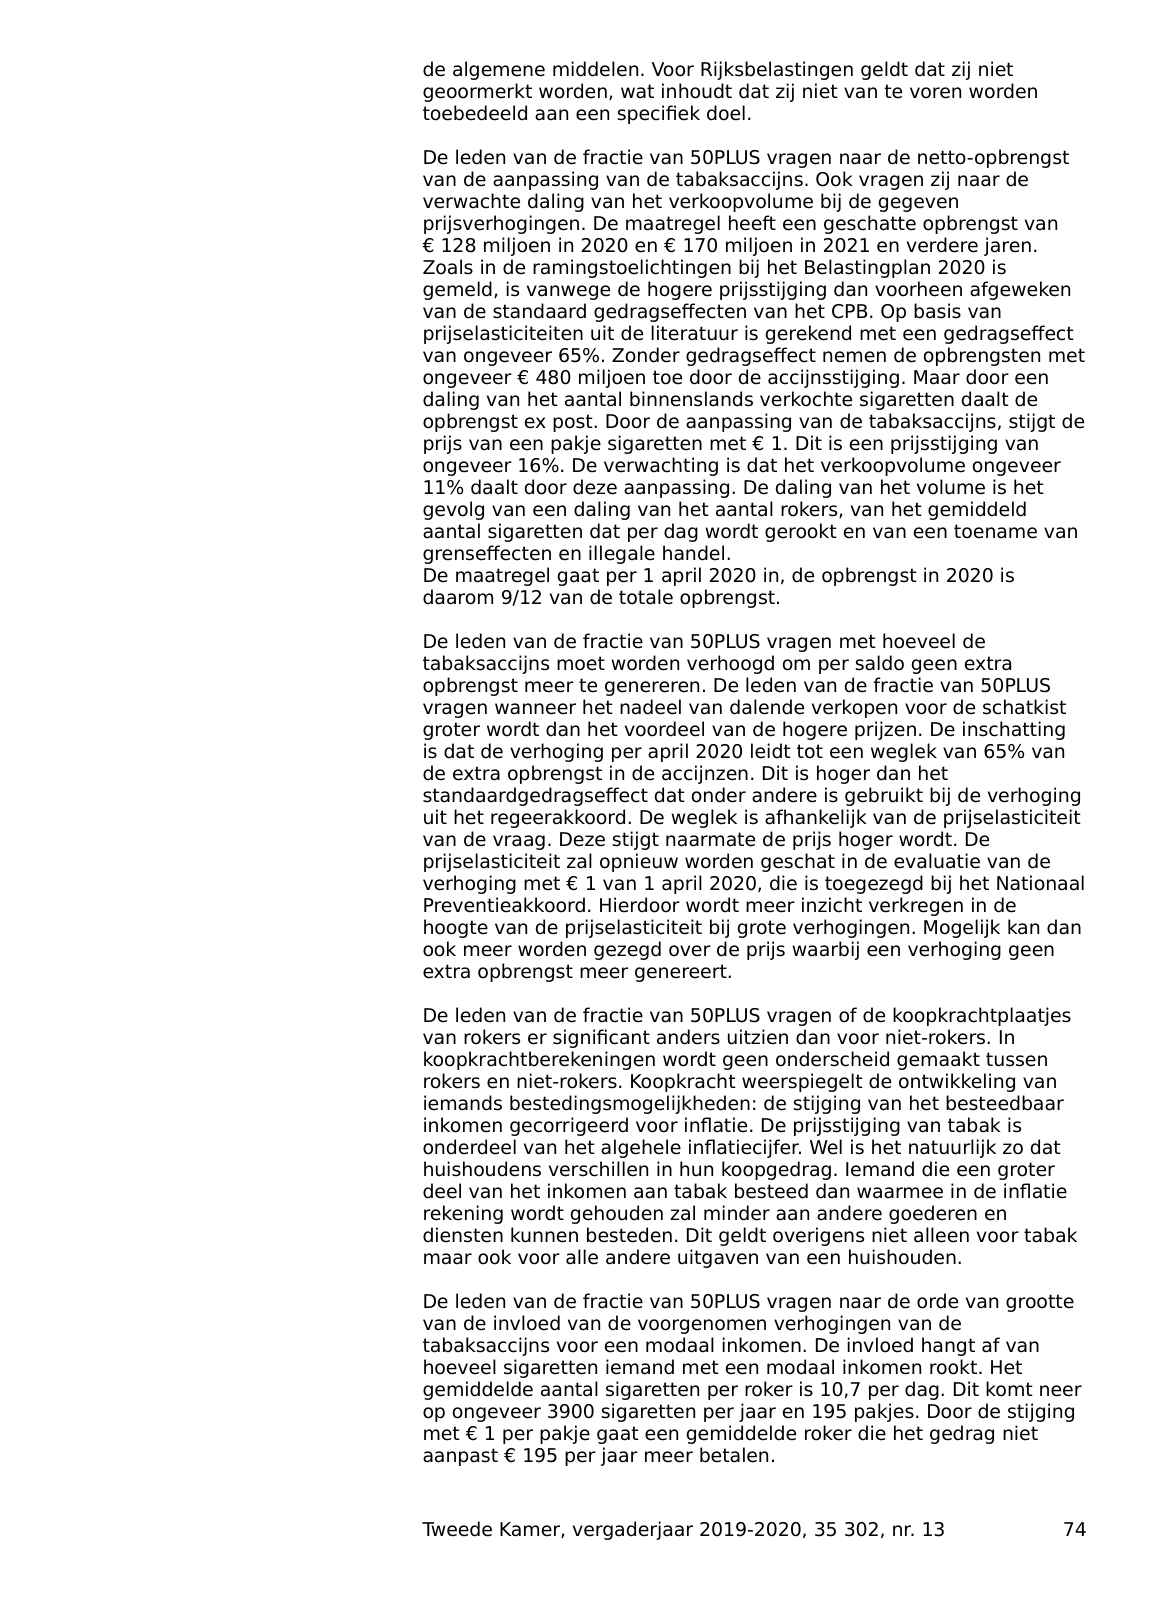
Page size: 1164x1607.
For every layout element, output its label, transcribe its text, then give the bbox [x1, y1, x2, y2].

text De leden van de fractie van 50PLUS vragen met hoeveel de tabaksaccijns moet worden verhoogd om per saldo geen extra opbrengst meer te genereren. De leden van de fractie van 50PLUS vragen wanneer het nadeel van dalende verkopen voor de schatkist groter wordt dan het voordeel van de hogere prijzen. De inschatting is dat de verhoging per april 2020 leidt tot een weglek van 65% van de extra opbrengst in de accijnzen. Dit is hoger dan het standaardgedragseffect dat onder andere is gebruikt bij de verhoging uit het regeerakkoord. De weglek is afhankelijk van de prijselasticiteit van de vraag. Deze stijgt naarmate de prijs hoger wordt. De prijselasticiteit zal opnieuw worden geschat in de evaluatie van de verhoging met € 1 van 1 april 2020, die is toegezegd bij het Nationaal Preventieakkoord. Hierdoor wordt meer inzicht verkregen in de hoogte van de prijselasticiteit bij grote verhogingen. Mogelijk kan dan ook meer worden gezegd over de prijs waarbij een verhoging geen extra opbrengst meer genereert. [422, 631, 1087, 983]
text De maatregel gaat per 1 april 2020 in, de opbrengst in 2020 is daarom 9/12 van de totale opbrengst. [422, 565, 1087, 609]
text De leden van de fractie van 50PLUS vragen of de koopkrachtplaatjes van rokers er significant anders uitzien dan voor niet-rokers. In koopkrachtberekeningen wordt geen onderscheid gemaakt tussen rokers en niet-rokers. Koopkracht weerspiegelt de ontwikkeling van iemands bestedingsmogelijkheden: de stijging van het besteedbaar inkomen gecorrigeerd voor inflatie. De prijsstijging van tabak is onderdeel van het algehele inflatiecijfer. Wel is het natuurlijk zo dat huishoudens verschillen in hun koopgedrag. Iemand die een groter deel van het inkomen aan tabak besteed dan waarmee in de inflatie rekening wordt gehouden zal minder aan andere goederen en diensten kunnen besteden. Dit geldt overigens niet alleen voor tabak maar ook voor alle andere uitgaven van een huishouden. [422, 1005, 1087, 1268]
text De leden van de fractie van 50PLUS vragen naar de orde van grootte van de invloed van de voorgenomen verhogingen van de tabaksaccijns voor een modaal inkomen. De invloed hangt af van hoeveel sigaretten iemand met een modaal inkomen rookt. Het gemiddelde aantal sigaretten per roker is 10,7 per dag. Dit komt neer op ongeveer 3900 sigaretten per jaar en 195 pakjes. Door de stijging met € 1 per pakje gaat een gemiddelde roker die het gedrag niet aanpast € 195 per jaar meer betalen. [422, 1291, 1087, 1467]
text De leden van de fractie van 50PLUS vragen naar de netto-opbrengst van de aanpassing van de tabaksaccijns. Ook vragen zij naar de verwachte daling van het verkoopvolume bij de gegeven prijsverhogingen. De maatregel heeft een geschatte opbrengst van € 128 miljoen in 2020 en € 170 miljoen in 2021 en verdere jaren. Zoals in de ramingstoelichtingen bij het Belastingplan 2020 is gemeld, is vanwege de hogere prijsstijging dan voorheen afgeweken van de standaard gedragseffecten van het CPB. Op basis van prijselasticiteiten uit de literatuur is gerekend met een gedragseffect van ongeveer 65%. Zonder gedragseffect nemen de opbrengsten met ongeveer € 480 miljoen toe door de accijnsstijging. Maar door een daling van het aantal binnenslands verkochte sigaretten daalt de opbrengst ex post. Door de aanpassing van de tabaksaccijns, stijgt de prijs van een pakje sigaretten met € 1. Dit is een prijsstijging van ongeveer 16%. De verwachting is dat het verkoopvolume ongeveer 11% daalt door deze aanpassing. De daling van het volume is het gevolg van een daling van het aantal rokers, van het gemiddeld aantal sigaretten dat per dag wordt gerookt en van een toename van grenseffecten en illegale handel. [422, 147, 1087, 565]
text de algemene middelen. Voor Rijksbelastingen geldt dat zij niet geoormerkt worden, wat inhoudt dat zij niet van te voren worden toebedeeld aan een specifiek doel. [422, 59, 1087, 125]
